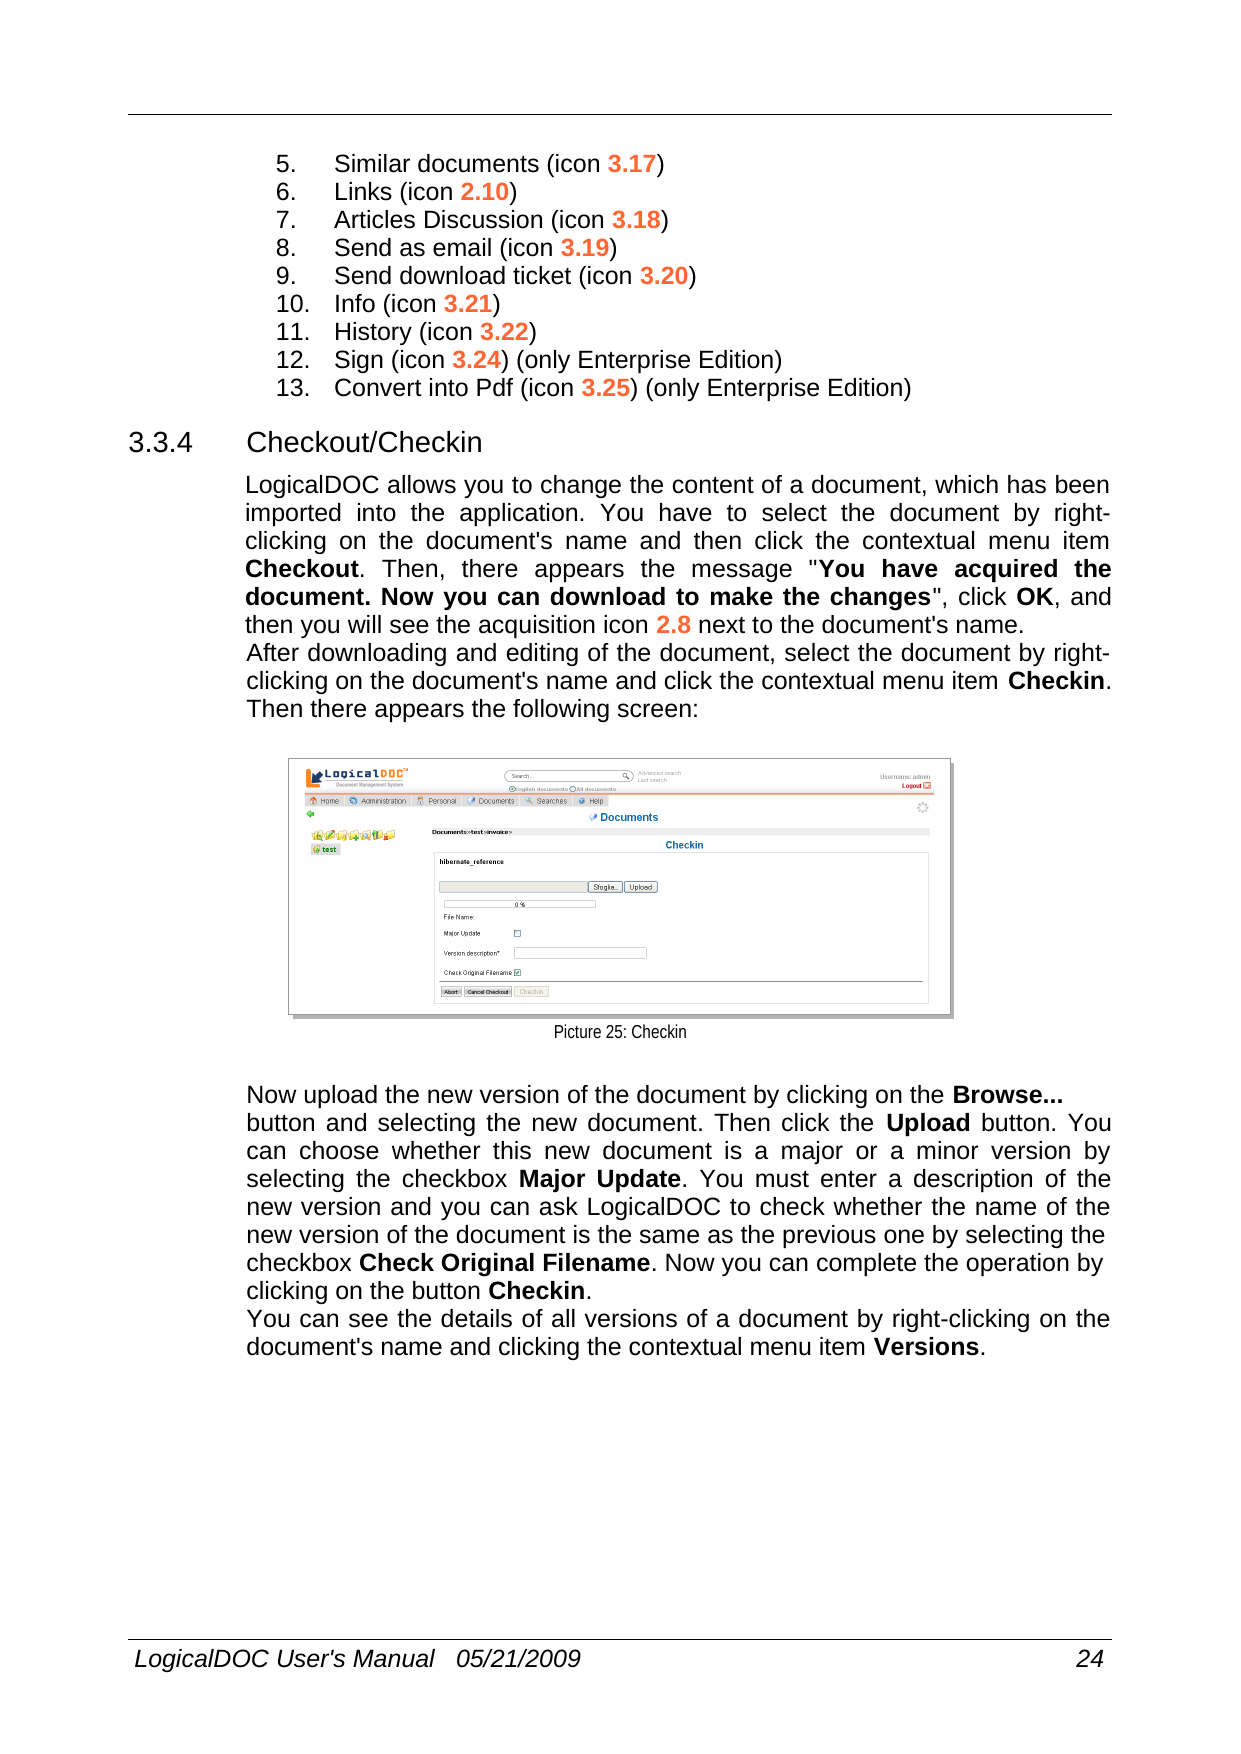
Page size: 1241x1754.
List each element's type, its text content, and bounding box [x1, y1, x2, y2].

text 7. Articles Discussion (icon 3.18) [276, 206, 1112, 234]
picture [304, 767, 934, 1006]
text Now upload the new version of the document by clicking on the Browse... [246, 1081, 1112, 1109]
text button and selecting the new document. Then click the Upload button. You can choose whether this new document is a major or a minor version by selecting the checkbox Major Update. You must enter a description of the new version and you can ask LogicalDOC to check whether the name of the new version of the document is the same as the previous one by selecting the [246, 1109, 1112, 1249]
text 8. Send as email (icon 3.19) [276, 234, 1112, 262]
subtitle Checkout/Checkin [128, 426, 1112, 459]
text You can see the details of all versions of a document by right-clicking on the document's name and clicking the contextual menu item Versions. [246, 1305, 1112, 1361]
text 6. Links (icon 2.10) [276, 178, 1112, 206]
text clicking on the button Checkin. [246, 1277, 1112, 1305]
text checkbox Check Original Filename. Now you can complete the operation by [246, 1249, 1112, 1277]
text LogicalDOC allows you to change the content of a document, which has been imported into the application. You have to select the document by right- clicking on the document's name and then click the contextual menu item Checkout. Then, there appears the message "You have acquired the document. Now you can download to make the changes", click OK, and then you will see the acquisition icon 2.8 next to the document's name. [245, 471, 1112, 638]
text 9. Send download ticket (icon 3.20) [276, 262, 1112, 289]
text 11. History (icon 3.22) [276, 317, 1112, 345]
text 12. Sign (icon 3.24) (only Enterprise Edition) [276, 345, 1112, 373]
text 10. Info (icon 3.21) [276, 289, 1112, 317]
text 13. Convert into Pdf (icon 3.25) (only Enterprise Edition) [276, 373, 1112, 401]
text After downloading and editing of the document, select the document by right-clicking on the document's name and click the contextual menu item Checkin. Then there appears the following screen: [246, 638, 1112, 722]
text 5. Similar documents (icon 3.17) [276, 150, 1112, 178]
text Picture 25: Checkin [288, 1015, 952, 1042]
